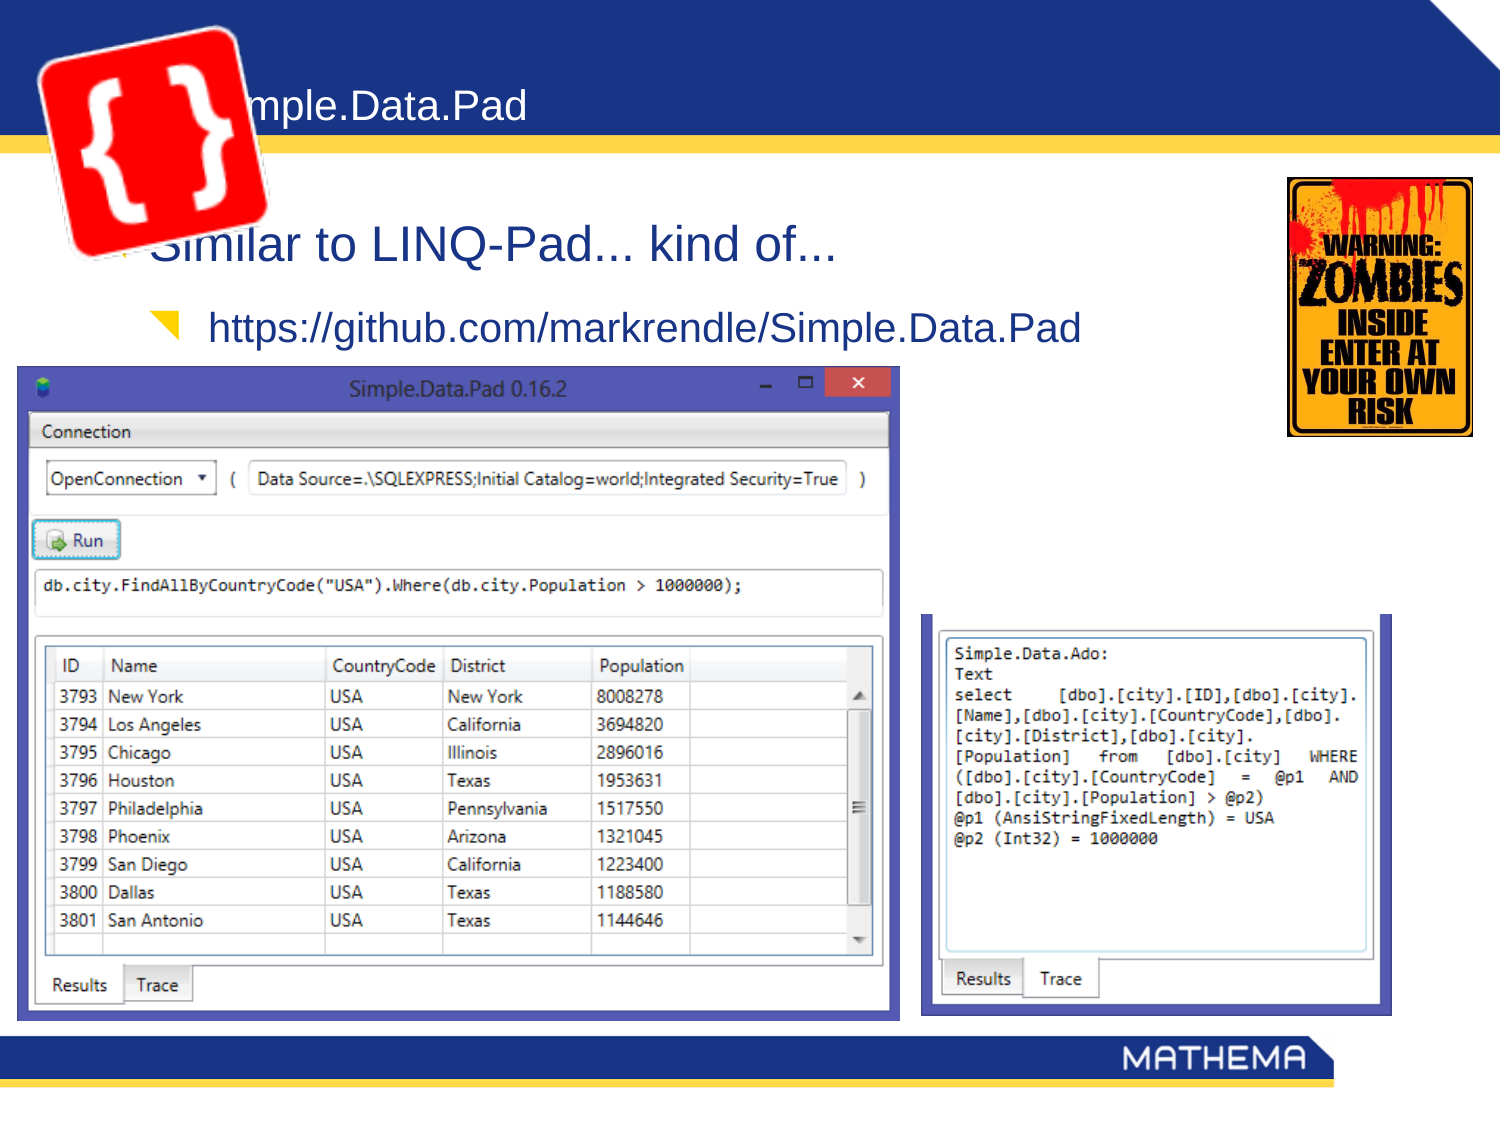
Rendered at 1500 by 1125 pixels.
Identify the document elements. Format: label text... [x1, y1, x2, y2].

title Tool: Simple.Data.Pad [75, 9, 1426, 198]
list Similar to LINQ-Pad... kind of... https://github.com/markrendle/Simple.Data.Pad [75, 203, 1426, 946]
picture [0, 0, 1500, 1125]
